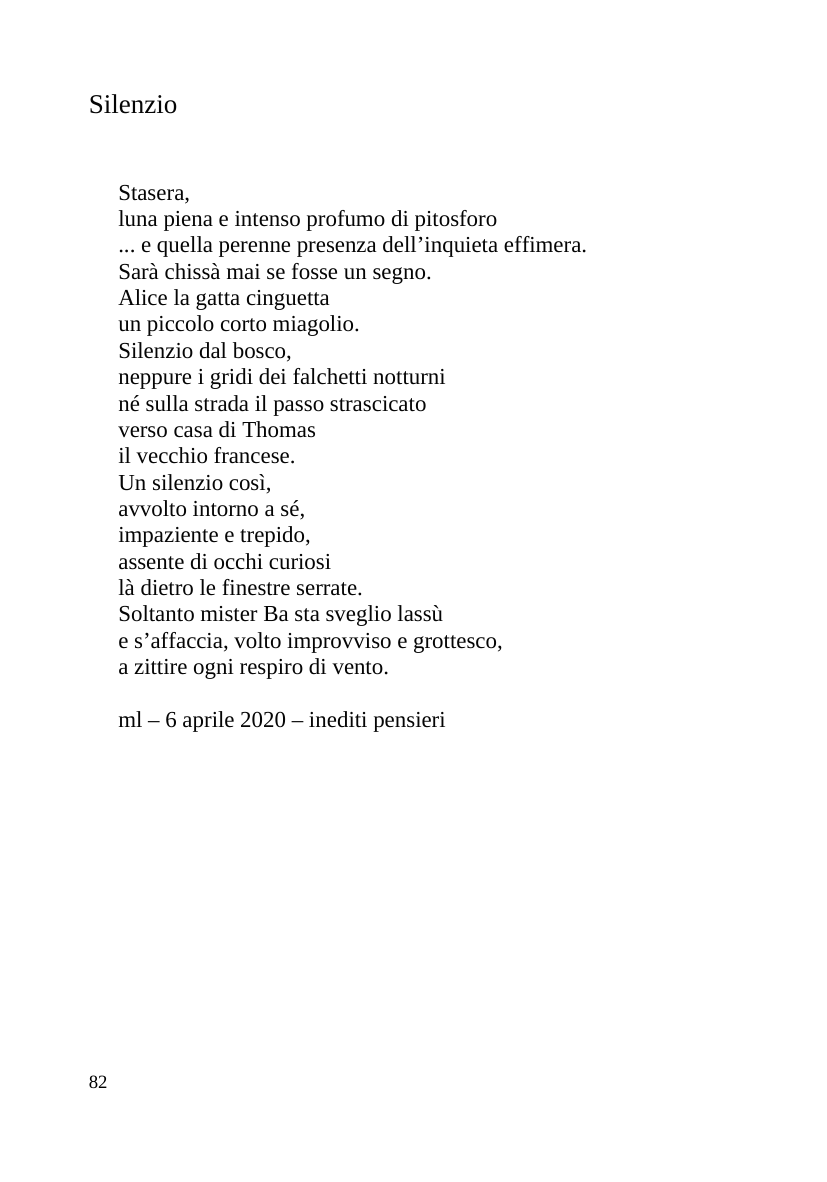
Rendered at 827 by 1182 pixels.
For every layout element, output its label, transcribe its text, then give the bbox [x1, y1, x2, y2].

text né sulla strada il passo strascicato [118, 389, 738, 416]
text Un silenzio così, [118, 469, 738, 495]
text verso casa di Thomas [118, 416, 738, 442]
text Sarà chissà mai se fosse un segno. [118, 258, 738, 284]
text Alice la gatta cinguetta [118, 284, 738, 311]
text un piccolo corto miagolio. [118, 311, 738, 337]
text impaziente e trepido, [118, 521, 738, 548]
text a zittire ogni respiro di vento. [118, 653, 738, 679]
text e s’affaccia, volto improvviso e grottesco, [118, 627, 738, 653]
text Silenzio dal bosco, [118, 337, 738, 363]
text neppure i gridi dei falchetti notturni [118, 363, 738, 389]
text il vecchio francese. [118, 442, 738, 469]
text Stasera, [118, 179, 738, 205]
text ml – 6 aprile 2020 – inediti pensieri [118, 706, 738, 732]
text ... e quella perenne presenza dell’inquieta effimera. [118, 231, 738, 258]
text Silenzio [88, 88, 738, 120]
text assente di occhi curiosi [118, 548, 738, 574]
text avvolto intorno a sé, [118, 495, 738, 521]
text Soltanto mister Ba sta sveglio lassù [118, 600, 738, 627]
text là dietro le finestre serrate. [118, 574, 738, 600]
text luna piena e intenso profumo di pitosforo [118, 205, 738, 231]
